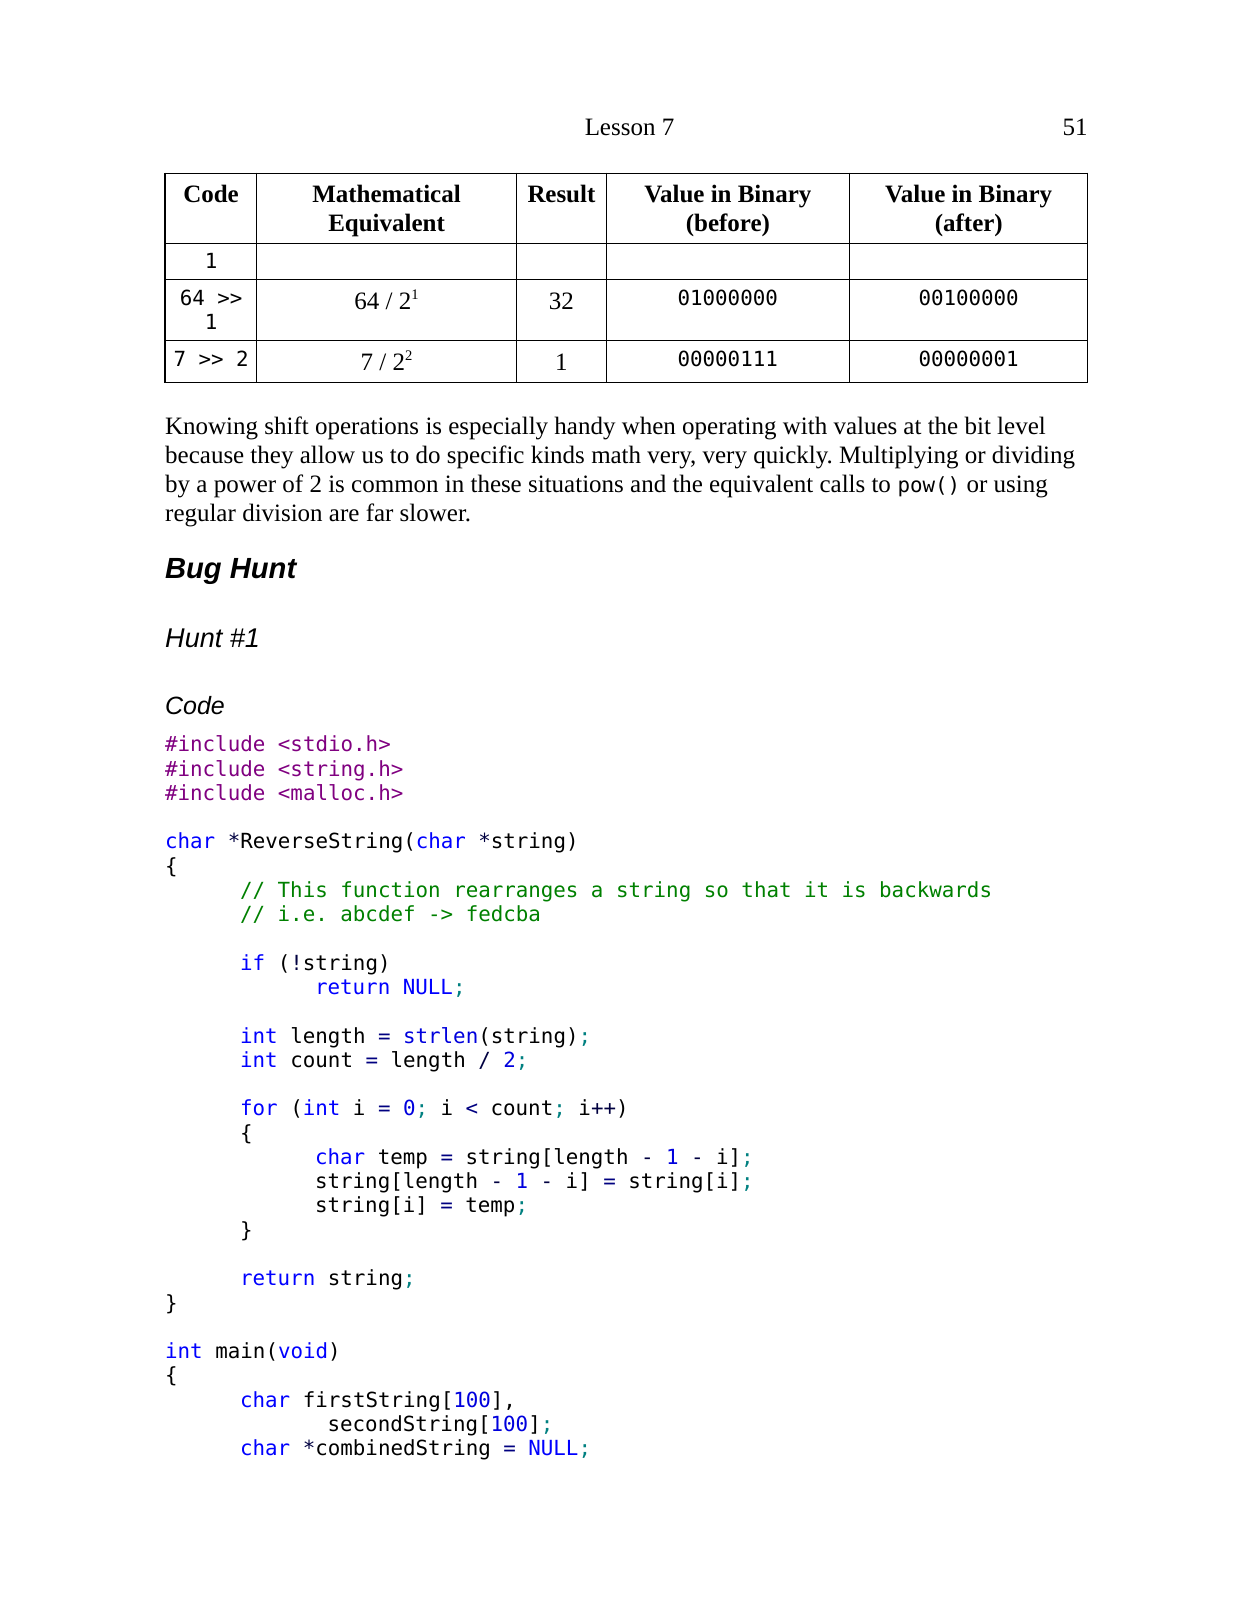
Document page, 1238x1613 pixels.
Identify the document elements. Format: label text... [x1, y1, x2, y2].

text } [165, 1218, 1087, 1242]
text if (!string) [165, 951, 1087, 975]
table_cell 64 >> 1 [166, 280, 256, 340]
text { [165, 1121, 1087, 1145]
text int length = strlen(string); [165, 1024, 1087, 1048]
table_cell [607, 244, 849, 279]
text // i.e. abcdef -> fedcba [165, 902, 1087, 927]
text { [165, 854, 1087, 878]
table_cell 1 [166, 244, 256, 279]
text #include <string.h> [165, 757, 1087, 781]
table_header Mathematical Equivalent [257, 174, 516, 242]
table_cell 64 / 21 [257, 280, 516, 340]
text string[i] = temp; [165, 1193, 1087, 1218]
text string[length - 1 - i] = string[i]; [165, 1169, 1087, 1193]
text Knowing shift operations is especially handy when operating with values at the bit level because they allow us to do specific kinds math very, very quickly. Multiplying or dividing by a power of 2 is common in these situations and the equivalent calls to pow() or using regular division are far slower. [165, 411, 1087, 526]
table_header Result [517, 174, 606, 242]
table_cell 1 [517, 341, 606, 382]
table_cell 00000111 [607, 341, 849, 382]
table_cell 7 >> 2 [166, 341, 256, 382]
table_cell [517, 244, 606, 279]
table_cell [850, 244, 1087, 279]
table_cell [257, 244, 516, 279]
table_cell 00000001 [850, 341, 1087, 382]
table_cell 7 / 22 [257, 341, 516, 382]
table_header Code [166, 174, 256, 242]
text #include <malloc.h> [165, 781, 1087, 805]
subtitle Bug Hunt [165, 551, 1087, 585]
table_cell 32 [517, 280, 606, 340]
subtitle Hunt #1 [165, 622, 1087, 654]
table_cell 01000000 [607, 280, 849, 340]
text #include <stdio.h> [165, 732, 1087, 757]
table_cell 00100000 [850, 280, 1087, 340]
table_header Value in Binary (before) [607, 174, 849, 242]
text secondString[100]; [165, 1412, 1087, 1436]
text char *ReverseString(char *string) [165, 829, 1087, 854]
text { [165, 1363, 1087, 1388]
text char temp = string[length - 1 - i]; [165, 1145, 1087, 1169]
text int main(void) [165, 1339, 1087, 1363]
text } [165, 1291, 1087, 1315]
text char firstString[100], [165, 1388, 1087, 1412]
text return NULL; [165, 975, 1087, 999]
table_header Value in Binary (after) [850, 174, 1087, 242]
text for (int i = 0; i < count; i++) [165, 1096, 1087, 1121]
text char *combinedString = NULL; [165, 1436, 1087, 1461]
text return string; [165, 1266, 1087, 1291]
subtitle Code [165, 691, 1087, 720]
text int count = length / 2; [165, 1048, 1087, 1072]
text // This function rearranges a string so that it is backwards [165, 878, 1087, 902]
